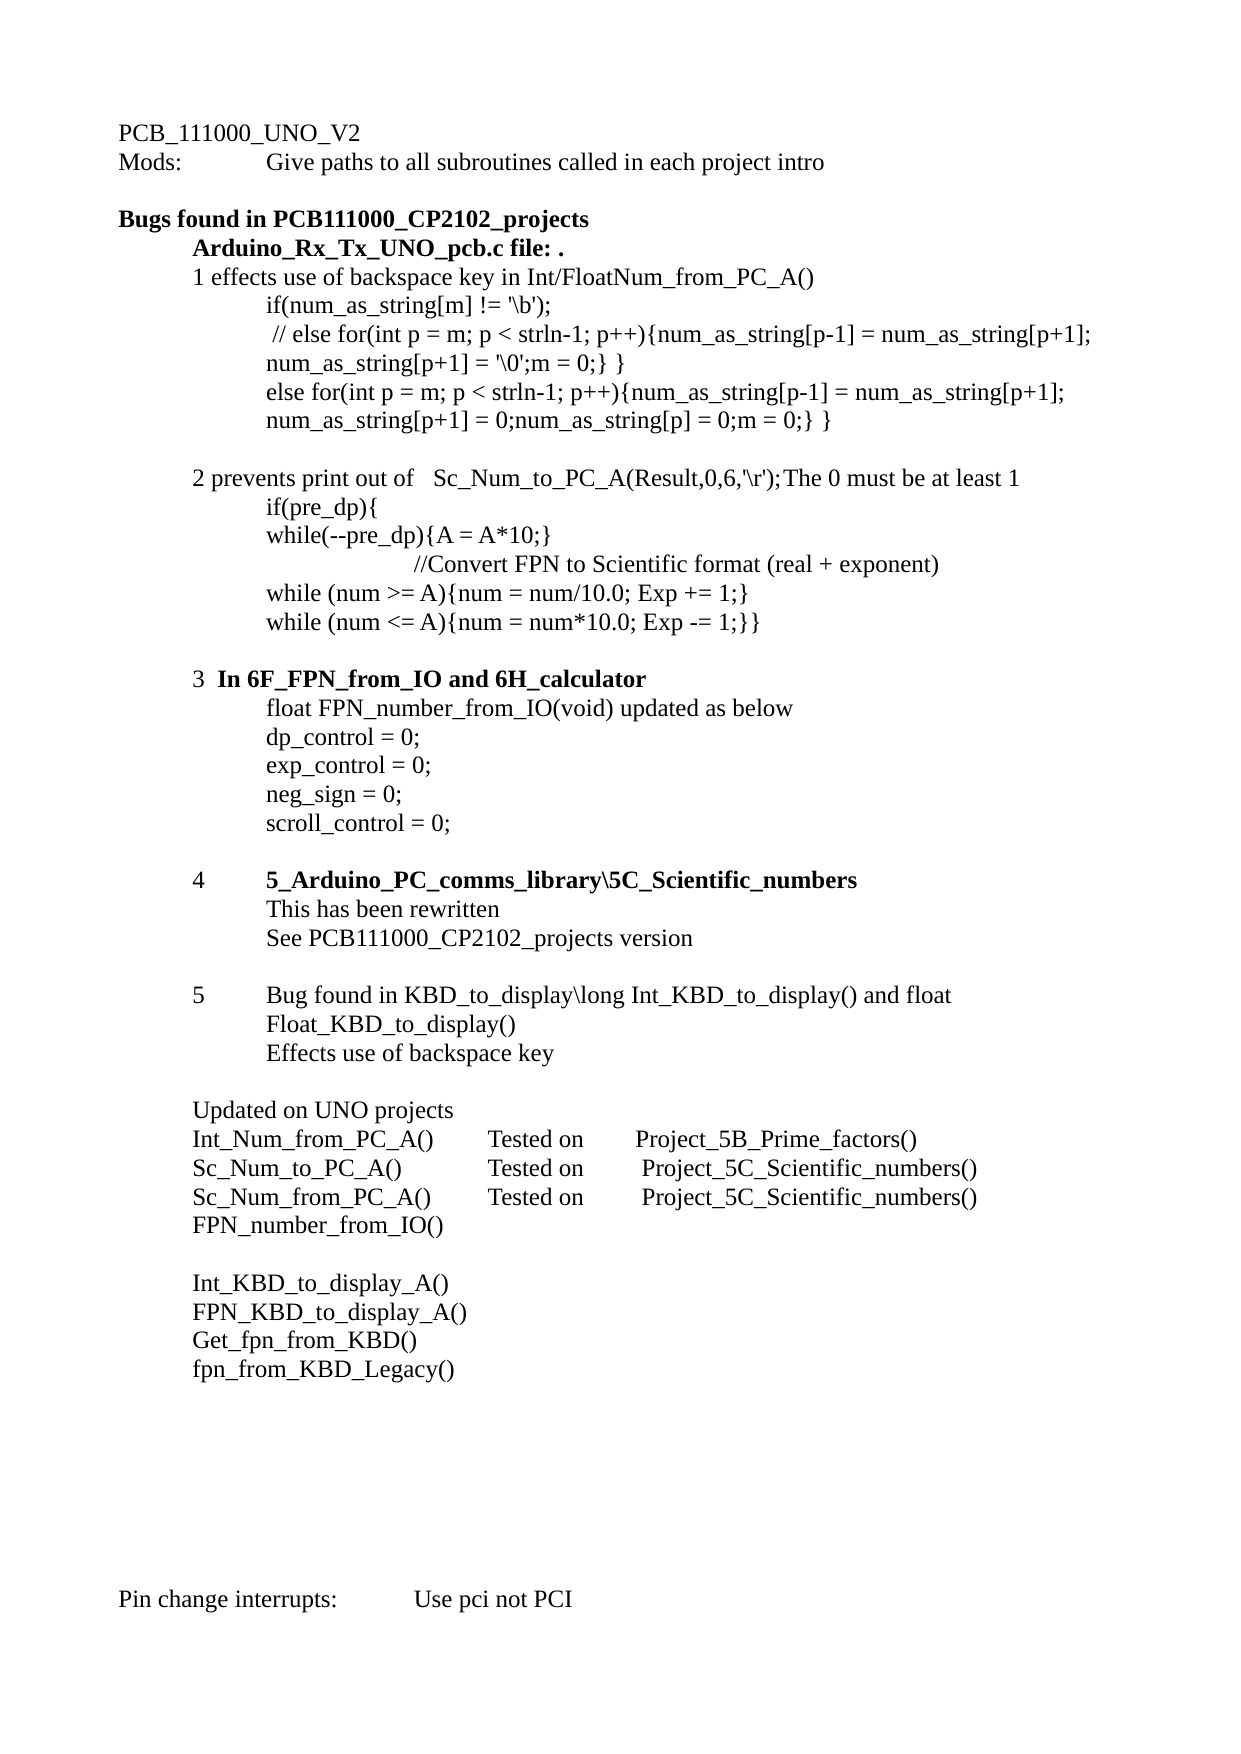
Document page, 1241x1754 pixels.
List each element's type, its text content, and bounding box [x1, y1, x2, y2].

text Int_Num_from_PC_A() Tested on Project_5B_Prime_factors() [192, 1124, 1122, 1153]
text See PCB111000_CP2102_projects version [192, 923, 1122, 952]
text Bugs found in PCB111000_CP2102_projects [118, 204, 1122, 233]
text exp_control = 0; [266, 751, 1122, 779]
text This has been rewritten [192, 894, 1122, 923]
text while (num <= A){num = num*10.0; Exp -= 1;}} [266, 607, 1122, 636]
text Sc_Num_from_PC_A() Tested on Project_5C_Scientific_numbers() [192, 1182, 1122, 1211]
text Get_fpn_from_KBD() [192, 1326, 1122, 1354]
text 4 5_Arduino_PC_comms_library\5C_Scientific_numbers [192, 866, 1122, 894]
text dp_control = 0; [266, 722, 1122, 751]
text while (num >= A){num = num/10.0; Exp += 1;} [266, 578, 1122, 607]
text FPN_number_from_IO() [118, 1211, 1122, 1239]
text Effects use of backspace key [192, 1038, 1122, 1067]
text Updated on UNO projects [192, 1096, 1122, 1124]
text Mods: Give paths to all subroutines called in each project intro [118, 147, 1122, 176]
text // else for(int p = m; p < strln-1; p++){num_as_string[p-1] = num_as_string[p+1]; num_as_string[p+1] = '\0';m = 0;} } [266, 319, 1122, 377]
text Arduino_Rx_Tx_UNO_pcb.c file: . [192, 233, 1122, 262]
text while(--pre_dp){A = A*10;} //Convert FPN to Scientific format (real + exponent) [266, 521, 1122, 578]
text 5 Bug found in KBD_to_display\long Int_KBD_to_display() and float Float_KBD_to_display() [192, 981, 1122, 1038]
text float FPN_number_from_IO(void) updated as below [118, 693, 1122, 722]
text scroll_control = 0; [266, 808, 1122, 837]
text 3 In 6F_FPN_from_IO and 6H_calculator [118, 664, 1122, 693]
text else for(int p = m; p < strln-1; p++){num_as_string[p-1] = num_as_string[p+1]; num_as_string[p+1] = 0;num_as_string[p] = 0;m = 0;} } [266, 377, 1122, 434]
text Pin change interrupts: Use pci not PCI [118, 1584, 1122, 1613]
text 1 effects use of backspace key in Int/FloatNum_from_PC_A() [192, 262, 1122, 291]
text fpn_from_KBD_Legacy() [192, 1354, 1122, 1383]
text PCB_111000_UNO_V2 [118, 118, 1122, 147]
text FPN_KBD_to_display_A() [192, 1297, 1122, 1326]
text if(num_as_string[m] != '\b'); [266, 291, 1122, 319]
text Sc_Num_to_PC_A() Tested on Project_5C_Scientific_numbers() [192, 1153, 1122, 1182]
text Int_KBD_to_display_A() [192, 1268, 1122, 1297]
text neg_sign = 0; [266, 779, 1122, 808]
text 2 prevents print out of Sc_Num_to_PC_A(Result,0,6,'\r'); The 0 must be at least 1 [192, 463, 1122, 492]
text if(pre_dp){ [266, 492, 1122, 521]
